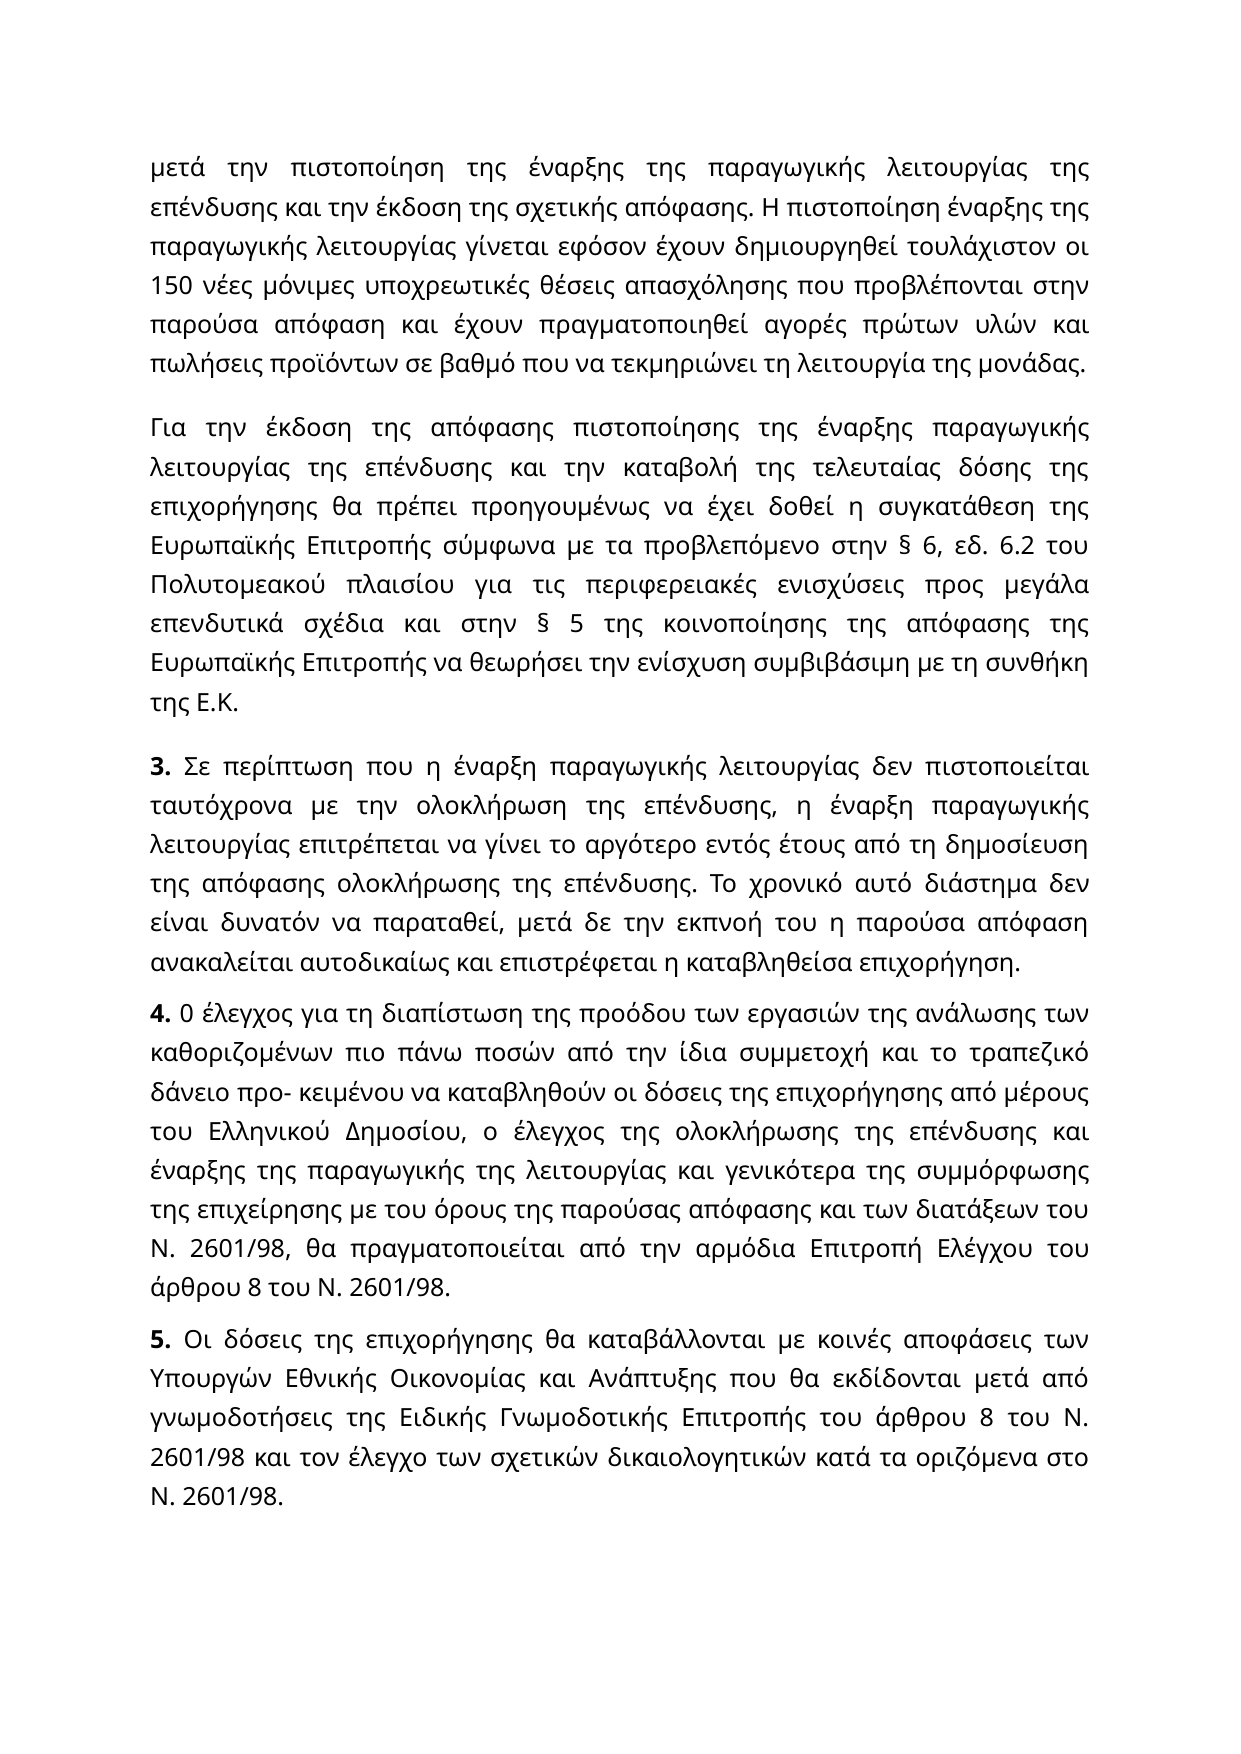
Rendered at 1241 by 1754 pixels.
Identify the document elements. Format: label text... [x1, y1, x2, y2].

text μετά την πιστοποίηση της έναρξης της παραγωγικής λειτουργίας της επένδυσης και την έκδοση της σχετικής απόφασης. Η πιστοποίηση έναρξης της παραγωγικής λειτουργίας γίνεται εφόσον έχουν δημιουργηθεί τουλάχιστον οι 150 νέες μόνιμες υποχρεωτικές θέσεις απασχόλησης που προβλέπονται στην παρούσα απόφαση και έχουν πραγματοποιηθεί αγορές πρώτων υλών και πωλήσεις προϊόντων σε βαθμό που να τεκμηριώνει τη λειτουργία της μονάδας. [150, 150, 1090, 380]
text 4. 0 έλεγχος για τη διαπίστωση της προόδου των εργασιών της ανάλωσης των καθοριζομένων πιο πάνω ποσών από την ίδια συμμετοχή και το τραπεζικό δάνειο προ- κειμένου να καταβληθούν οι δόσεις της επιχορήγησης από μέρους του Ελληνικού Δημοσίου, ο έλεγχος της ολοκλήρωσης της επένδυσης και έναρξης της παραγωγικής της λειτουργίας και γενικότερα της συμμόρφωσης της επιχείρησης με του όρους της παρούσας απόφασης και των διατάξεων του Ν. 2601/98, θα πραγματοποιείται από την αρμόδια Επιτροπή Ελέγχου του άρθρου 8 του Ν. 2601/98. [150, 996, 1090, 1304]
text Για την έκδοση της απόφασης πιστοποίησης της έναρξης παραγωγικής λειτουργίας της επένδυσης και την καταβολή της τελευταίας δόσης της επιχορήγησης θα πρέπει προηγουμένως να έχει δοθεί η συγκατάθεση της Ευρωπαϊκής Επιτροπής σύμφωνα με τα προβλεπόμενο στην § 6, εδ. 6.2 του Πολυτομεακού πλαισίου για τις περιφερειακές ενισχύσεις προς μεγάλα επενδυτικά σχέδια και στην § 5 της κοινοποίησης της απόφασης της Ευρωπαϊκής Επιτροπής να θεωρήσει την ενίσχυση συμβιβάσιμη με τη συνθήκη της Ε.Κ. [150, 410, 1090, 718]
text 3. Σε περίπτωση που η έναρξη παραγωγικής λειτουργίας δεν πιστοποιείται ταυτόχρονα με την ολοκλήρωση της επένδυσης, η έναρξη παραγωγικής λειτουργίας επιτρέπεται να γίνει το αργότερο εντός έτους από τη δημοσίευση της απόφασης ολοκλήρωσης της επένδυσης. Το χρονικό αυτό διάστημα δεν είναι δυνατόν να παραταθεί, μετά δε την εκπνοή του η παρούσα απόφαση ανακαλείται αυτοδικαίως και επιστρέφεται η καταβληθείσα επιχορήγηση. [150, 748, 1090, 978]
text 5. Οι δόσεις της επιχορήγησης θα καταβάλλονται με κοινές αποφάσεις των Υπουργών Εθνικής Οικονομίας και Ανάπτυξης που θα εκδίδονται μετά από γνωμοδοτήσεις της Ειδικής Γνωμοδοτικής Επιτροπής του άρθρου 8 του Ν. 2601/98 και τον έλεγχο των σχετικών δικαιολογητικών κατά τα οριζόμενα στο Ν. 2601/98. [150, 1322, 1090, 1512]
